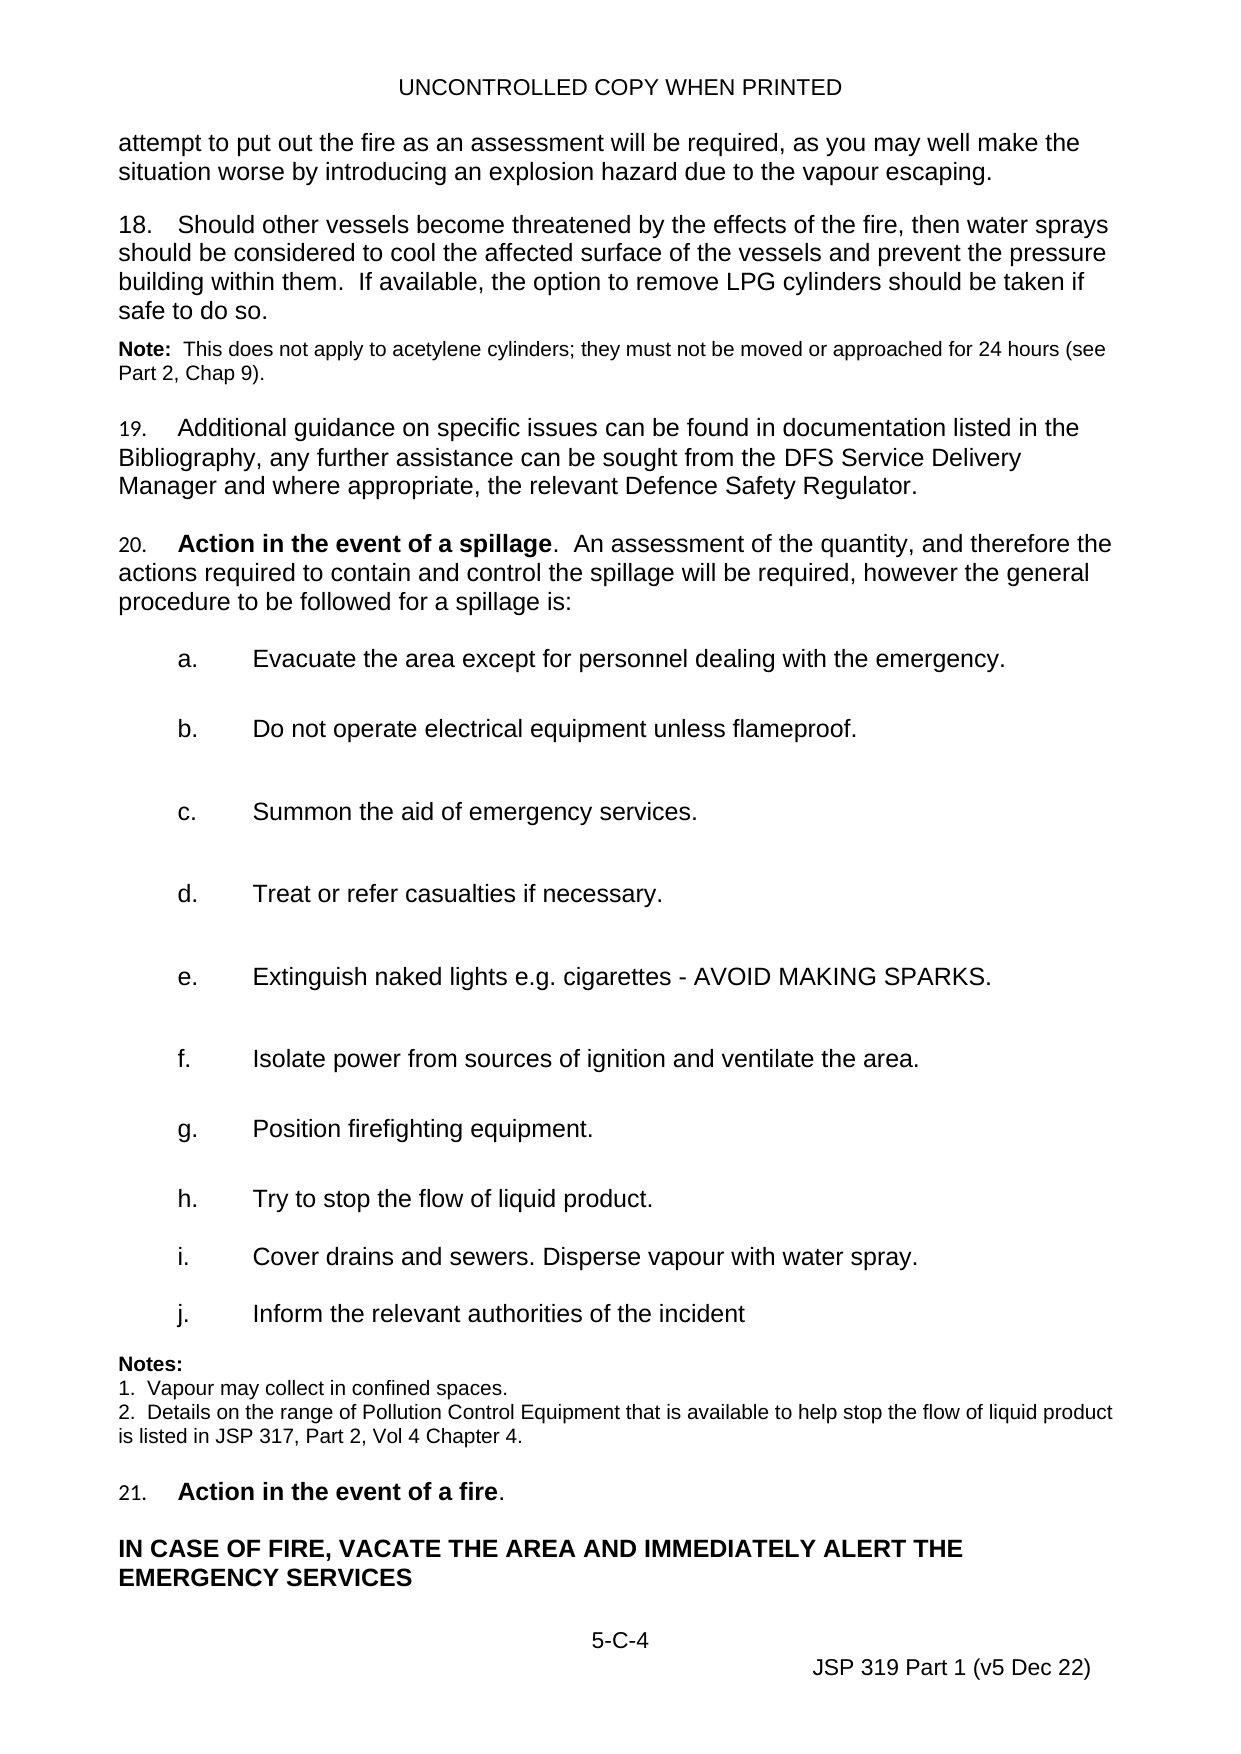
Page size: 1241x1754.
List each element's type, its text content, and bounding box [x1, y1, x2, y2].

text 1. Vapour may collect in confined spaces. [118, 1376, 1122, 1400]
list Inform the relevant authorities of the incident [177, 1299, 1122, 1328]
list Position firefighting equipment. [177, 1114, 1122, 1143]
list Isolate power from sources of ignition and ventilate the area. [177, 1044, 1122, 1073]
list Evacuate the area except for personnel dealing with the emergency. [177, 644, 1122, 673]
list attempt to put out the fire as an assessment will be required, as you may well make the situation worse by introducing an explosion hazard due to the vapour escaping. [118, 128, 1122, 186]
list Cover drains and sewers. Disperse vapour with water spray. [177, 1242, 1122, 1270]
list Action in the event of a spillage. An assessment of the quantity, and therefore the actions required to contain and control the spillage will be required, however the general procedure to be followed for a spillage is: [118, 529, 1122, 615]
list Summon the aid of emergency services. [177, 797, 1122, 825]
list Extinguish naked lights e.g. cigarettes - AVOID MAKING SPARKS. [177, 962, 1122, 990]
list Try to stop the flow of liquid product. [177, 1184, 1122, 1213]
text 2. Details on the range of Pollution Control Equipment that is available to help stop the flow of liquid product is listed in JSP 317, Part 2, Vol 4 Chapter 4. [118, 1400, 1122, 1448]
list Do not operate electrical equipment unless flameproof. [177, 714, 1122, 743]
text Notes: [118, 1352, 1122, 1376]
list Action in the event of a fire. [118, 1476, 1122, 1506]
list Should other vessels become threatened by the effects of the fire, then water sprays should be considered to cool the affected surface of the vessels and prevent the pressure building within them. If available, the option to remove LPG cylinders should be taken if safe to do so. [118, 210, 1122, 325]
list Note: This does not apply to acetylene cylinders; they must not be moved or approached for 24 hours (see Part 2, Chap 9). [118, 337, 1122, 384]
list Additional guidance on specific issues can be found in documentation listed in the Bibliography, any further assistance can be sought from the DFS Service Delivery Manager and where appropriate, the relevant Defence Safety Regulator. [118, 413, 1122, 500]
list Treat or refer casualties if necessary. [177, 879, 1122, 908]
text IN CASE OF FIRE, VACATE THE AREA AND IMMEDIATELY ALERT THE EMERGENCY SERVICES [118, 1534, 1122, 1592]
